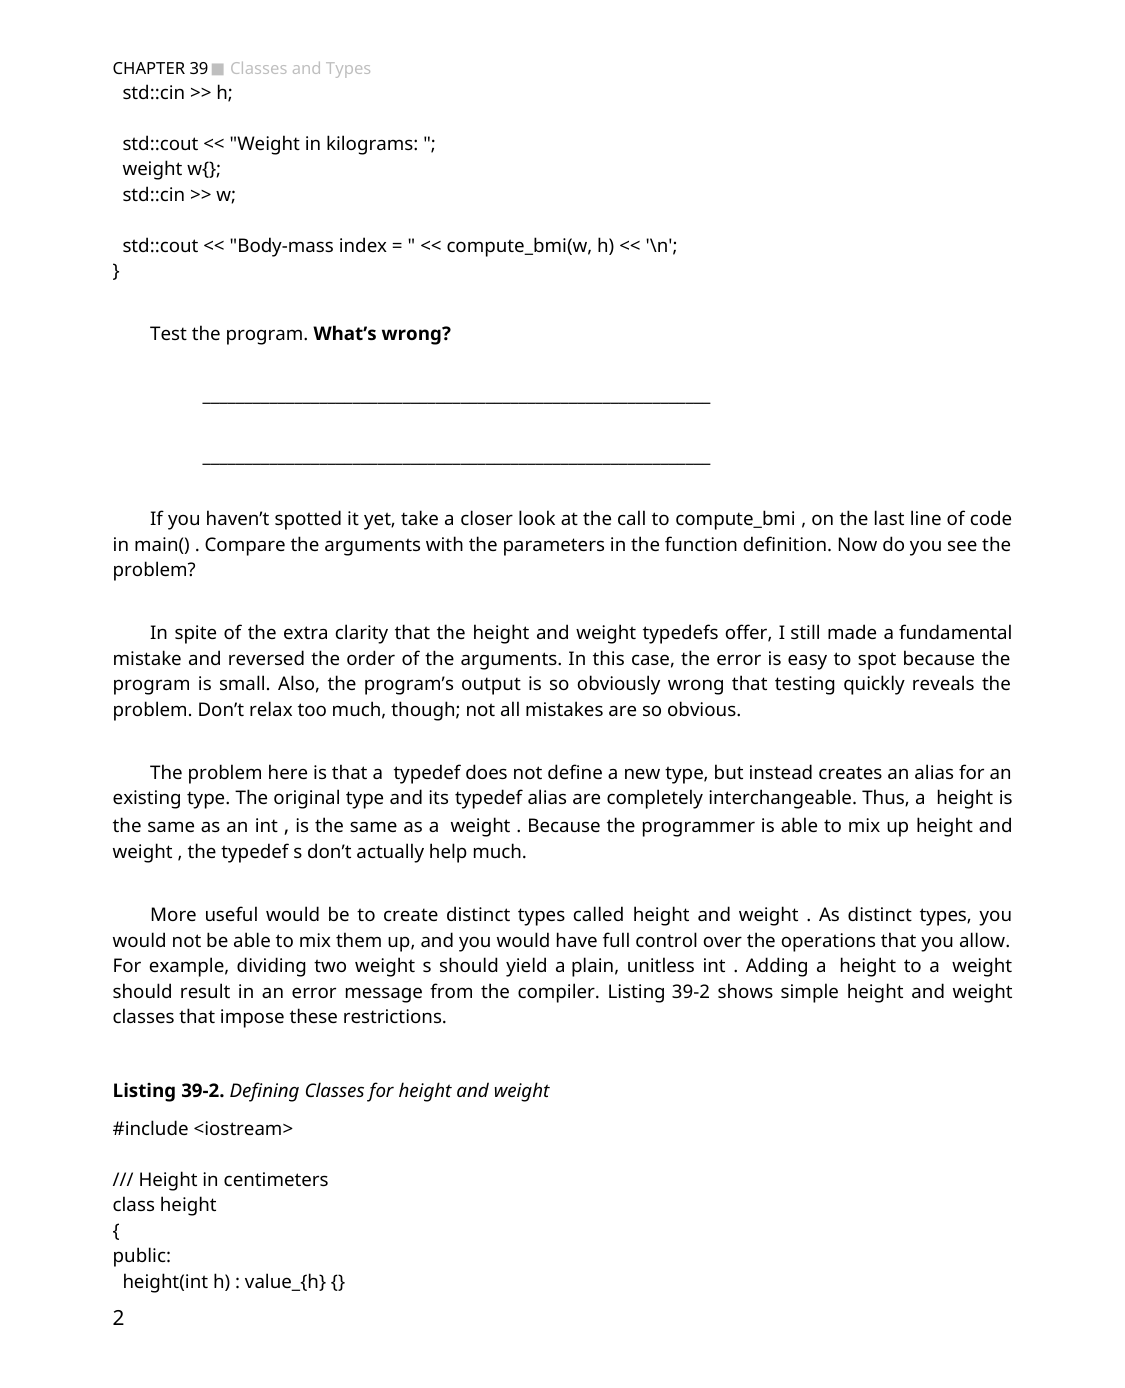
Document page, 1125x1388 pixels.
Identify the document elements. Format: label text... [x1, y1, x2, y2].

text /// Height in centimeters [112, 1166, 1012, 1192]
text std::cin >> h; [112, 79, 1012, 104]
text If you haven’t spotted it yet, take a closer look at the call to compute_bmi , on the last line of code in main() . Compare the arguments with the parameters in the function definition. Now do you see the problem? [112, 506, 1012, 582]
text std::cout << "Body-mass index = " << compute_bmi(w, h) << '\n'; [112, 232, 1012, 258]
text std::cin >> w; [112, 181, 1012, 207]
text In spite of the extra clarity that the height and weight typedefs offer, I still made a fundamental mistake and reversed the order of the arguments. In this case, the error is easy to spot because the program is small. Also, the program’s output is so obviously wrong that testing quickly reveals the problem. Don’t relax too much, though; not all mistakes are so obvious. [112, 619, 1012, 722]
text Test the program. What’s wrong? [112, 321, 1012, 346]
text Listing 39-2. Defining Classes for height and weight [112, 1077, 1012, 1103]
text #include <iostream> [112, 1115, 1012, 1141]
text More useful would be to create distinct types called height and weight . As distinct types, you would not be able to mix them up, and you would have full control over the operations that you allow. For example, dividing two weight s should yield a plain, unitless int . Adding a height to a weight should result in an error message from the compiler. Listing 39-2 shows simple height and weight classes that impose these restrictions. [112, 902, 1012, 1029]
text public: [112, 1243, 1012, 1268]
text class height [112, 1192, 1012, 1217]
text std::cout << "Weight in kilograms: "; [112, 130, 1012, 156]
list _____________________________________________________________ [202, 382, 1012, 407]
text height(int h) : value_{h} {} [112, 1268, 1012, 1294]
list _____________________________________________________________ [202, 442, 1012, 468]
text weight w{}; [112, 156, 1012, 181]
text The problem here is that a typedef does not define a new type, but instead creates an alias for an existing type. The original type and its typedef alias are completely interchangeable. Thus, a height is the same as an int , is the same as a weight . Because the programmer is able to mix up height and weight , the typedef s don’t actually help much. [112, 759, 1012, 864]
text { [112, 1217, 1012, 1243]
text } [112, 258, 1012, 283]
